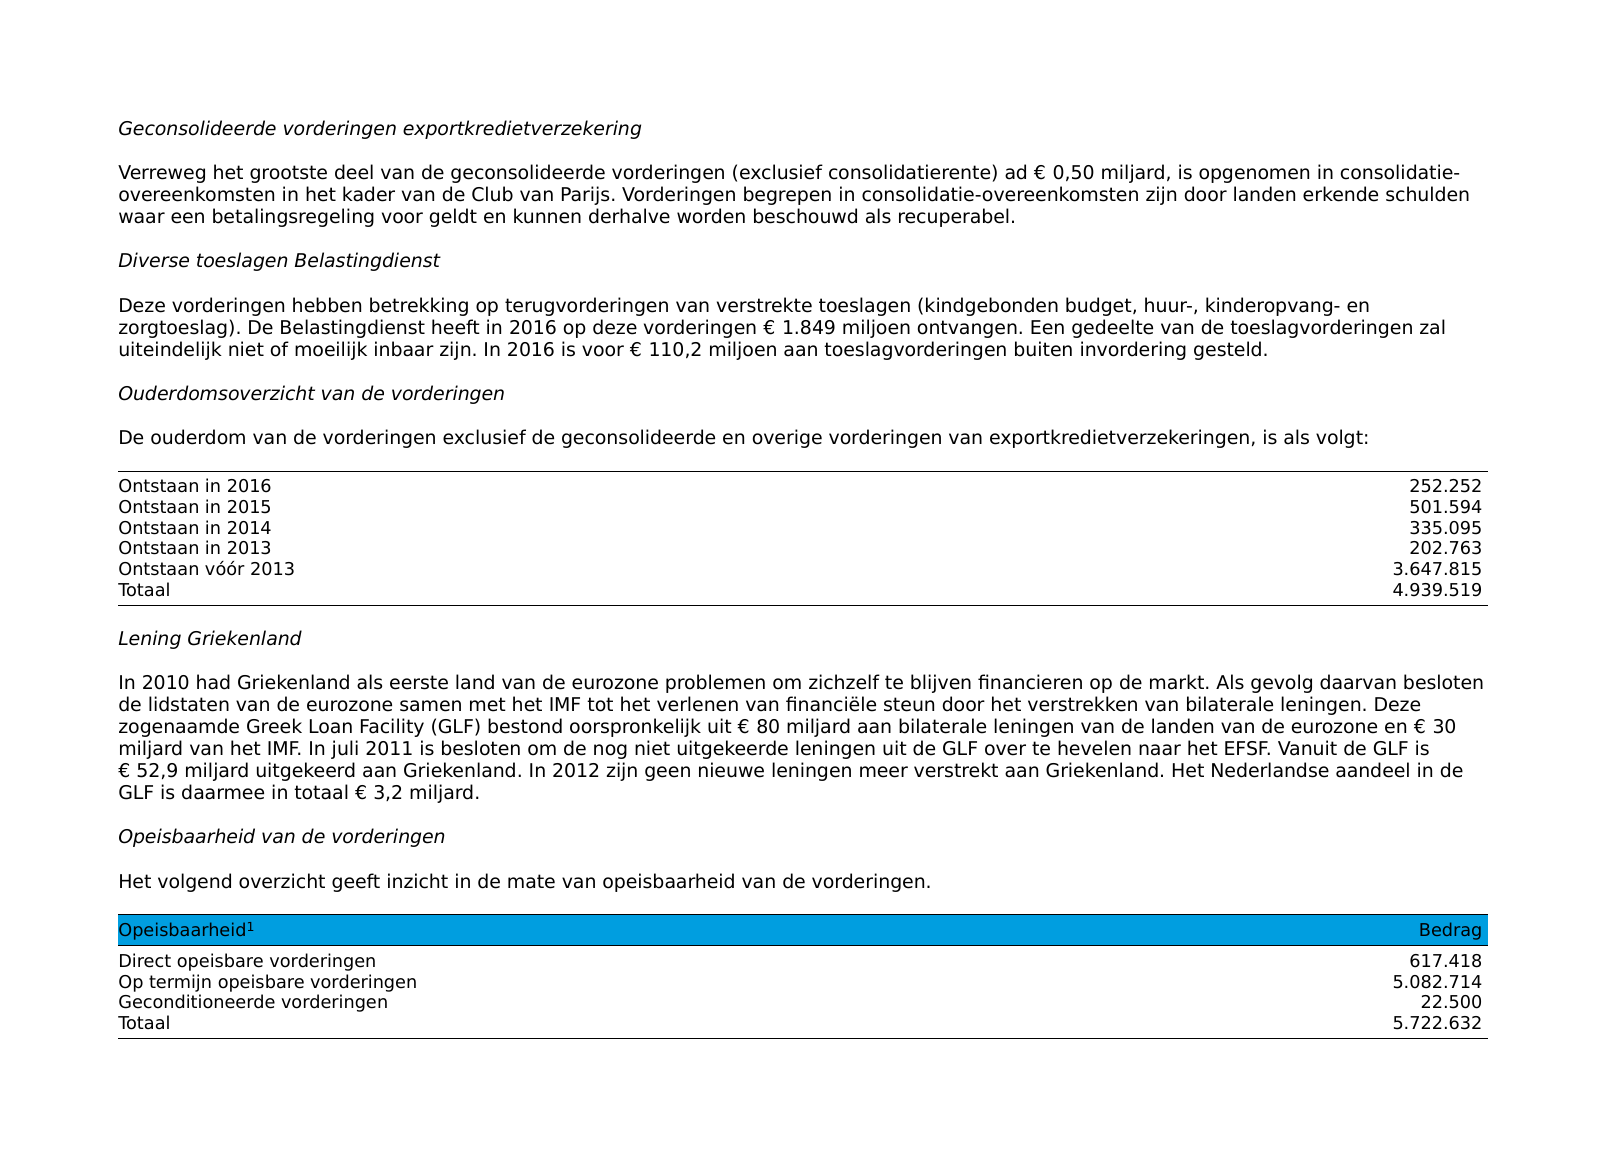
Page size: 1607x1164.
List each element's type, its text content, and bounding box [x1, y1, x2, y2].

subtitle Diverse toeslagen Belastingdienst [118, 250, 1488, 272]
table_cell Totaal [118, 580, 1269, 605]
text De ouderdom van de vorderingen exclusief de geconsolideerde en overige vorderingen van exportkredietverzekeringen, is als volgt: [118, 427, 1488, 449]
table_cell Ontstaan in 2015 [118, 497, 1269, 518]
table_cell 617.418 [1269, 946, 1488, 972]
table_cell 3.647.815 [1269, 559, 1488, 579]
table_cell Ontstaan in 2013 [118, 538, 1269, 559]
table_header Ontstaan in 2016 [118, 472, 1269, 497]
table_cell Totaal [118, 1013, 1269, 1038]
table_cell Ontstaan in 2014 [118, 518, 1269, 538]
table_header Bedrag [1269, 915, 1488, 945]
table_cell 335.095 [1269, 518, 1488, 538]
subtitle Ouderdomsoverzicht van de vorderingen [118, 383, 1488, 405]
subtitle Opeisbaarheid van de vorderingen [118, 826, 1488, 848]
table_cell 5.082.714 [1269, 972, 1488, 992]
table_cell Ontstaan vóór 2013 [118, 559, 1269, 579]
subtitle Lening Griekenland [118, 628, 1488, 650]
text Deze vorderingen hebben betrekking op terugvorderingen van verstrekte toeslagen (kindgebonden budget, huur-, kinderopvang- en zorgtoeslag). De Belastingdienst heeft in 2016 op deze vorderingen € 1.849 miljoen ontvangen. Een gedeelte van de toeslagvorderingen zal uiteindelijk niet of moeilijk inbaar zijn. In 2016 is voor € 110,2 miljoen aan toeslagvorderingen buiten invordering gesteld. [118, 294, 1488, 361]
table_cell Direct opeisbare vorderingen [118, 946, 1269, 972]
table_header Opeisbaarheid1 [118, 915, 1269, 945]
table_cell Geconditioneerde vorderingen [118, 993, 1269, 1013]
table_cell 202.763 [1269, 538, 1488, 559]
table_cell 501.594 [1269, 497, 1488, 518]
text In 2010 had Griekenland als eerste land van de eurozone problemen om zichzelf te blijven financieren op de markt. Als gevolg daarvan besloten de lidstaten van de eurozone samen met het IMF tot het verlenen van financiële steun door het verstrekken van bilaterale leningen. Deze zogenaamde Greek Loan Facility (GLF) bestond oorspronkelijk uit € 80 miljard aan bilaterale leningen van de landen van de eurozone en € 30 miljard van het IMF. In juli 2011 is besloten om de nog niet uitgekeerde leningen uit de GLF over te hevelen naar het EFSF. Vanuit de GLF is € 52,9 miljard uitgekeerd aan Griekenland. In 2012 zijn geen nieuwe leningen meer verstrekt aan Griekenland. Het Nederlandse aandeel in de GLF is daarmee in totaal € 3,2 miljard. [118, 672, 1488, 804]
text Het volgend overzicht geeft inzicht in de mate van opeisbaarheid van de vorderingen. [118, 871, 1488, 892]
table_cell 4.939.519 [1269, 580, 1488, 605]
table_cell Op termijn opeisbare vorderingen [118, 972, 1269, 992]
subtitle Geconsolideerde vorderingen exportkredietverzekering [118, 118, 1488, 140]
table_cell 5.722.632 [1269, 1013, 1488, 1038]
table_header 252.252 [1269, 472, 1488, 497]
table_cell 22.500 [1269, 993, 1488, 1013]
text Verreweg het grootste deel van de geconsolideerde vorderingen (exclusief consolidatierente) ad € 0,50 miljard, is opgenomen in consolidatie-overeenkomsten in het kader van de Club van Parijs. Vorderingen begrepen in consolidatie-overeenkomsten zijn door landen erkende schulden waar een betalingsregeling voor geldt en kunnen derhalve worden beschouwd als recuperabel. [118, 162, 1488, 228]
